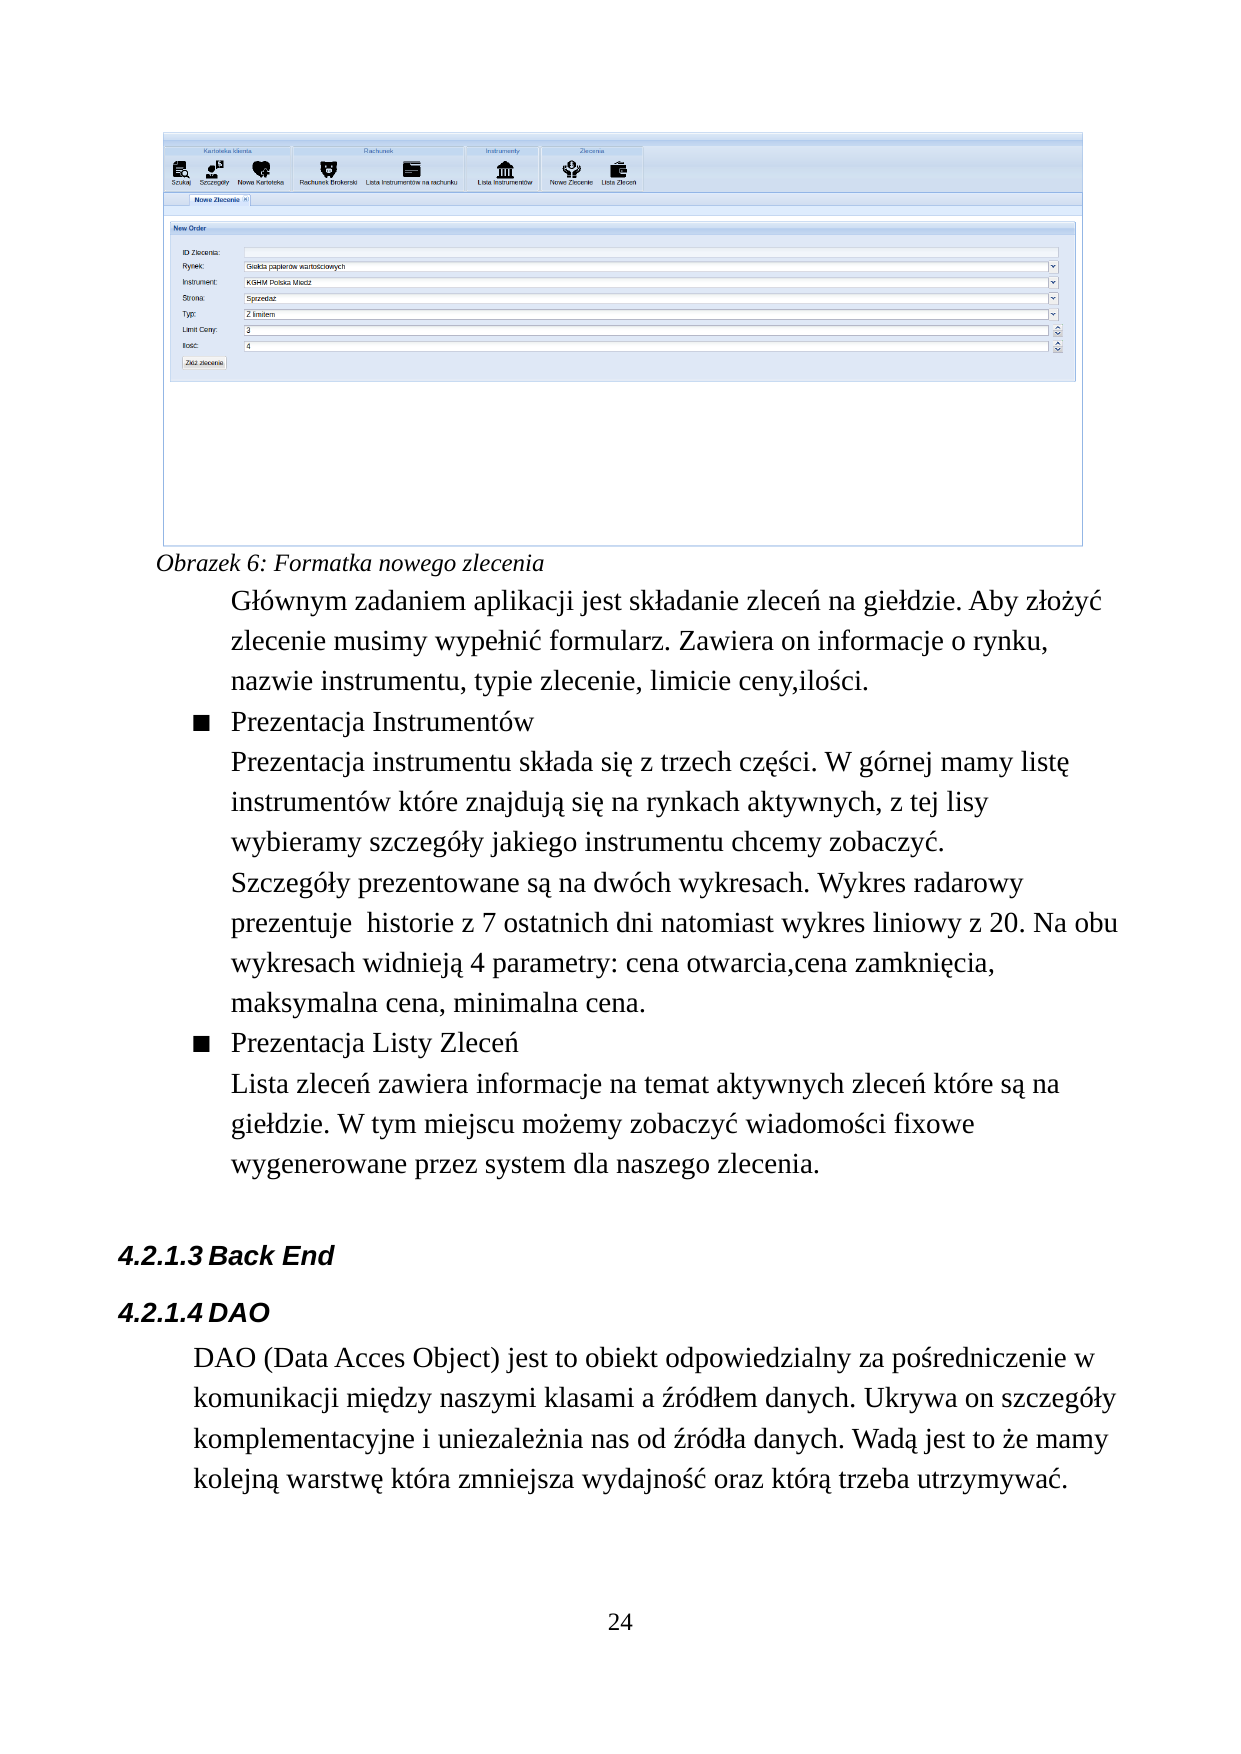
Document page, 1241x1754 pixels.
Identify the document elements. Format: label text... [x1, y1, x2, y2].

subtitle Back End [118, 1239, 1122, 1271]
list Lista zleceń zawiera informacje na temat aktywnych zleceń które są na giełdzie. W tym miejscu możemy zobaczyć wiadomości fixowe wygenerowane przez system dla naszego zlecenia. [193, 1066, 1122, 1180]
picture [155, 130, 1085, 548]
list Prezentacja Instrumentów [193, 704, 1122, 737]
list Głównym zadaniem aplikacji jest składanie zleceń na giełdzie. Aby złożyć zlecenie musimy wypełnić formularz. Zawiera on informacje o rynku, nazwie instrumentu, typie zlecenie, limicie ceny,ilości. [156, 118, 1122, 697]
list Obrazek 6: Formatka nowego zlecenia [156, 548, 1084, 576]
subtitle DAO [118, 1296, 1122, 1328]
list Prezentacja instrumentu składa się z trzech części. W górnej mamy listę instrumentów które znajdują się na rynkach aktywnych, z tej lisy wybieramy szczegóły jakiego instrumentu chcemy zobaczyć. [193, 744, 1122, 858]
list Szczegóły prezentowane są na dwóch wykresach. Wykres radarowy prezentuje historie z 7 ostatnich dni natomiast wykres liniowy z 20. Na obu wykresach widnieją 4 parametry: cena otwarcia,cena zamknięcia, maksymalna cena, minimalna cena. [193, 865, 1122, 1019]
list DAO (Data Acces Object) jest to obiekt odpowiedzialny za pośredniczenie w komunikacji między naszymi klasami a źródłem danych. Ukrywa on szczegóły komplementacyjne i uniezależnia nas od źródła danych. Wadą jest to że mamy kolejną warstwę która zmniejsza wydajność oraz którą trzeba utrzymywać. [156, 1340, 1122, 1494]
list Prezentacja Listy Zleceń [193, 1026, 1122, 1059]
